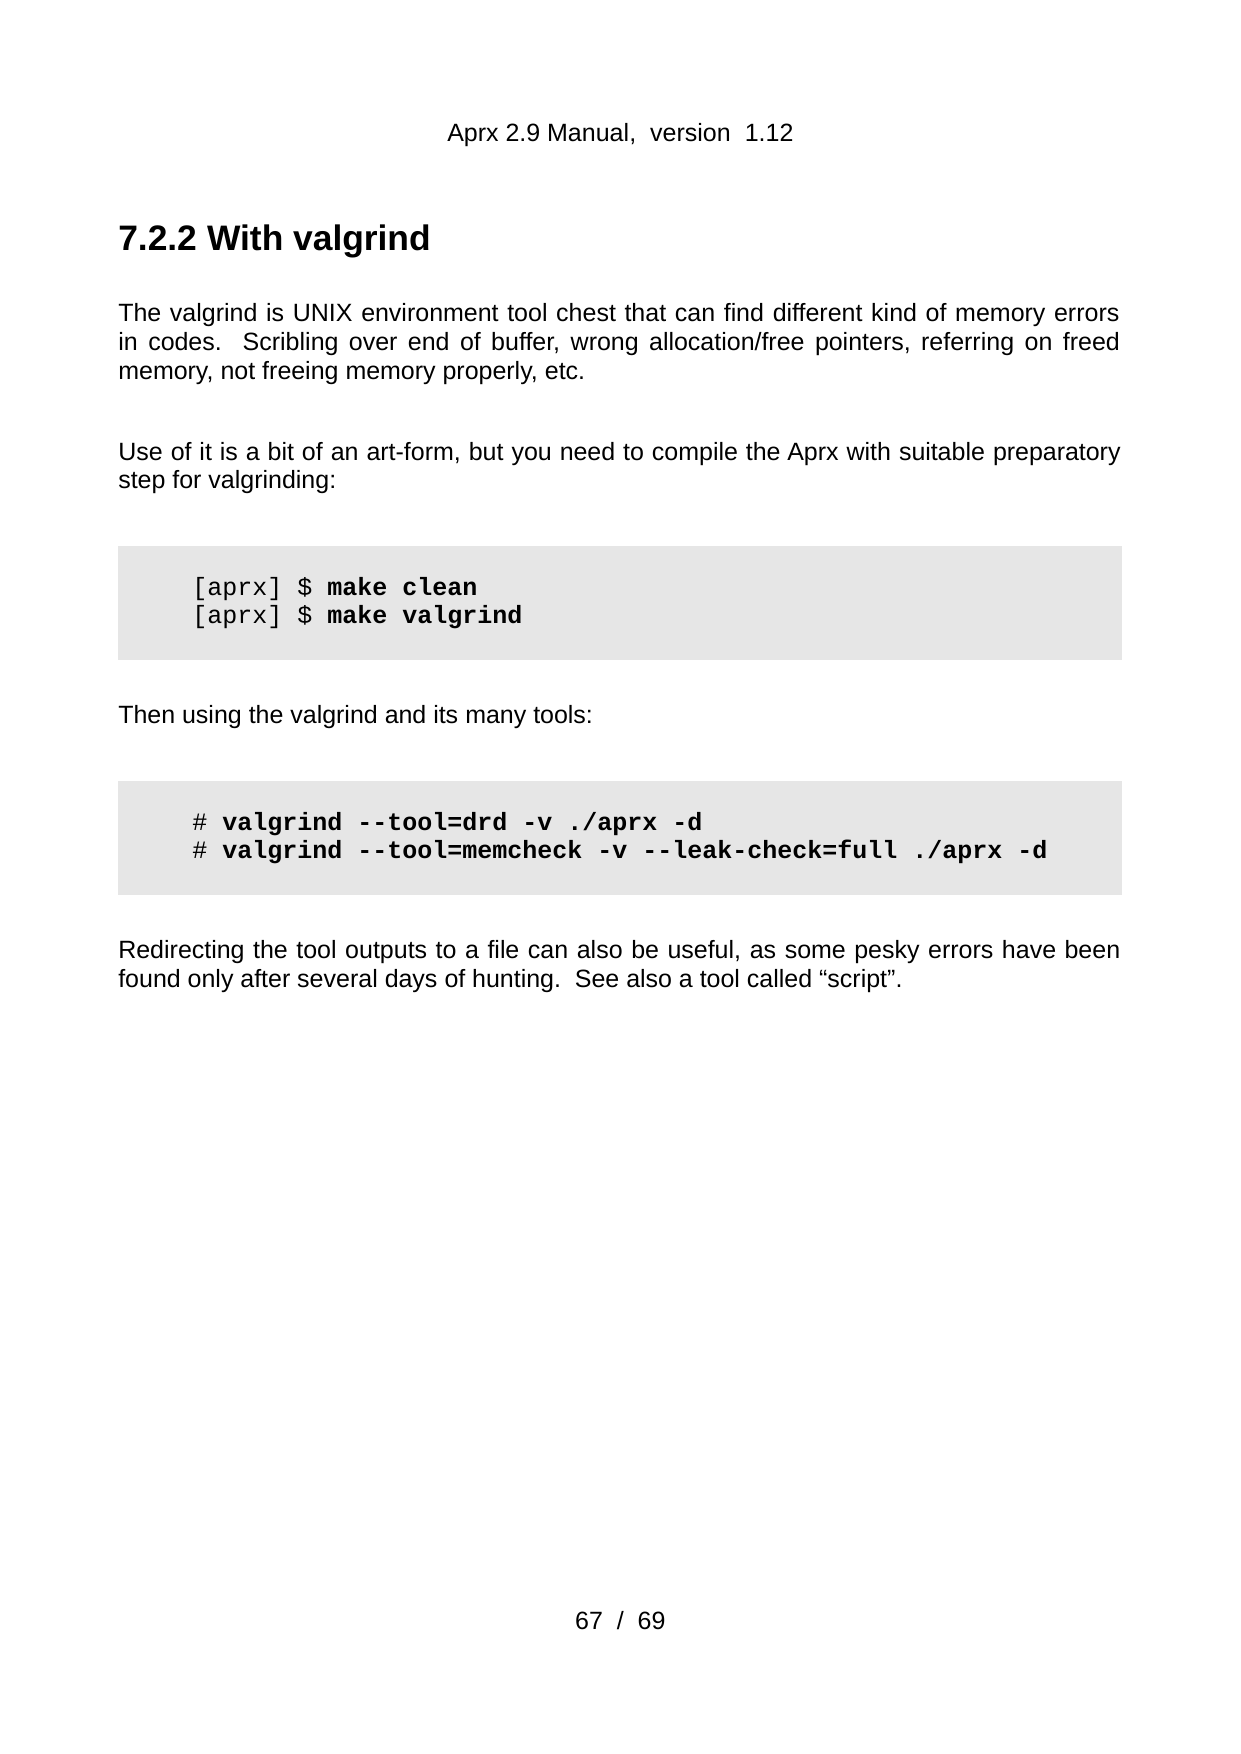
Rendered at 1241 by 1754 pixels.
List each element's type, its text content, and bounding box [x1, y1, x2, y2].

text The valgrind is UNIX environment tool chest that can find different kind of memory errors in codes. Scribling over end of buffer, wrong allocation/free pointers, referring on freed memory, not freeing memory properly, etc. [118, 298, 1122, 384]
text # valgrind --tool=drd -v ./aprx -d [118, 810, 1122, 838]
subtitle With valgrind [118, 217, 1122, 258]
text Then using the valgrind and its many tools: [118, 700, 1122, 729]
text # valgrind --tool=memcheck -v --leak-check=full ./aprx -d [118, 838, 1122, 866]
text [aprx] $ make valgrind [118, 603, 1122, 631]
text Use of it is a bit of an art-form, but you need to compile the Aprx with suitable preparatory step for valgrinding: [118, 437, 1122, 494]
text Redirecting the tool outputs to a file can also be useful, as some pesky errors have been found only after several days of hunting. See also a tool called “script”. [118, 935, 1122, 993]
text [aprx] $ make clean [118, 575, 1122, 603]
